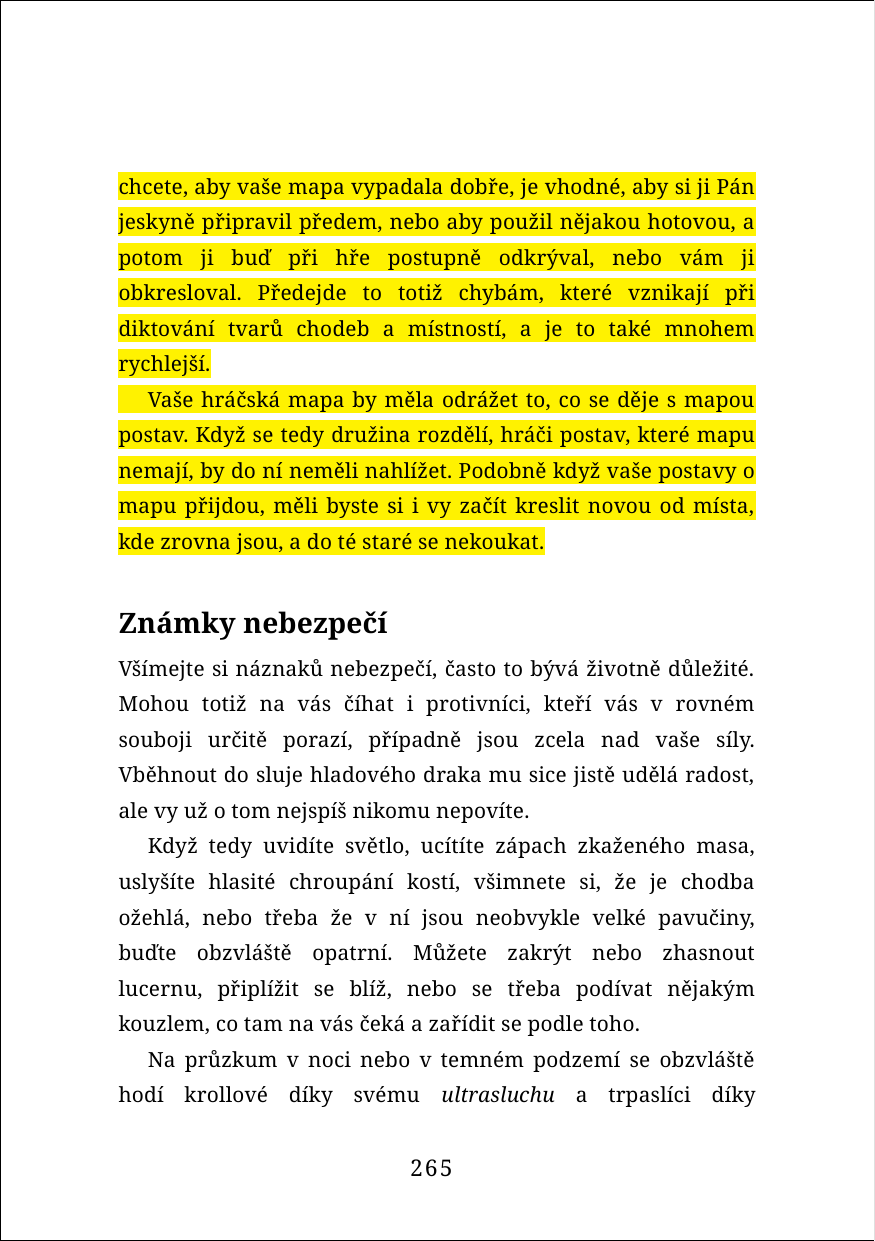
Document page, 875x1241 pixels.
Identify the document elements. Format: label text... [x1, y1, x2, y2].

text Všímejte si náznaků nebezpečí, často to bývá životně důležité. Mohou totiž na vás číhat i protivníci, kteří vás v rovném souboji určitě porazí, případně jsou zcela nad vaše síly. Vběhnout do sluje hladového draka mu sice jistě udělá radost, ale vy už o tom nejspíš nikomu nepovíte. Když tedy uvidíte světlo, ucítíte zápach zkaženého masa, uslyšíte hlasité chroupání kostí, všimnete si, že je chodba ožehlá, nebo třeba že v ní jsou neobvykle velké pavučiny, buďte obzvláště opatrní. Můžete zakrýt nebo zhasnout lucernu, připlížit se blíž, nebo se třeba podívat nějakým kouzlem, co tam na vás čeká a zařídit se podle toho. Na průzkum v noci nebo v temném podzemí se obzvláště hodí krollové díky svému ultrasluchu a trpaslíci díky [118, 654, 756, 1109]
subtitle Známky nebezpečí [118, 604, 756, 642]
text chcete, aby vaše mapa vypadala dobře, je vhodné, aby si ji Pán jeskyně připravil předem, nebo aby použil nějakou hotovou, a potom ji buď při hře postupně odkrýval, nebo vám ji obkresloval. Předejde to totiž chybám, které vznikají při diktování tvarů chodeb a místností, a je to také mnohem rychlejší. Vaše hráčská mapa by měla odrážet to, co se děje s mapou postav. Když se tedy družina rozdělí, hráči postav, které mapu nemají, by do ní neměli nahlížet. Podobně když vaše postavy o mapu přijdou, měli byste si i vy začít kreslit novou od místa, kde zrovna jsou, a do té staré se nekoukat. [118, 172, 756, 555]
